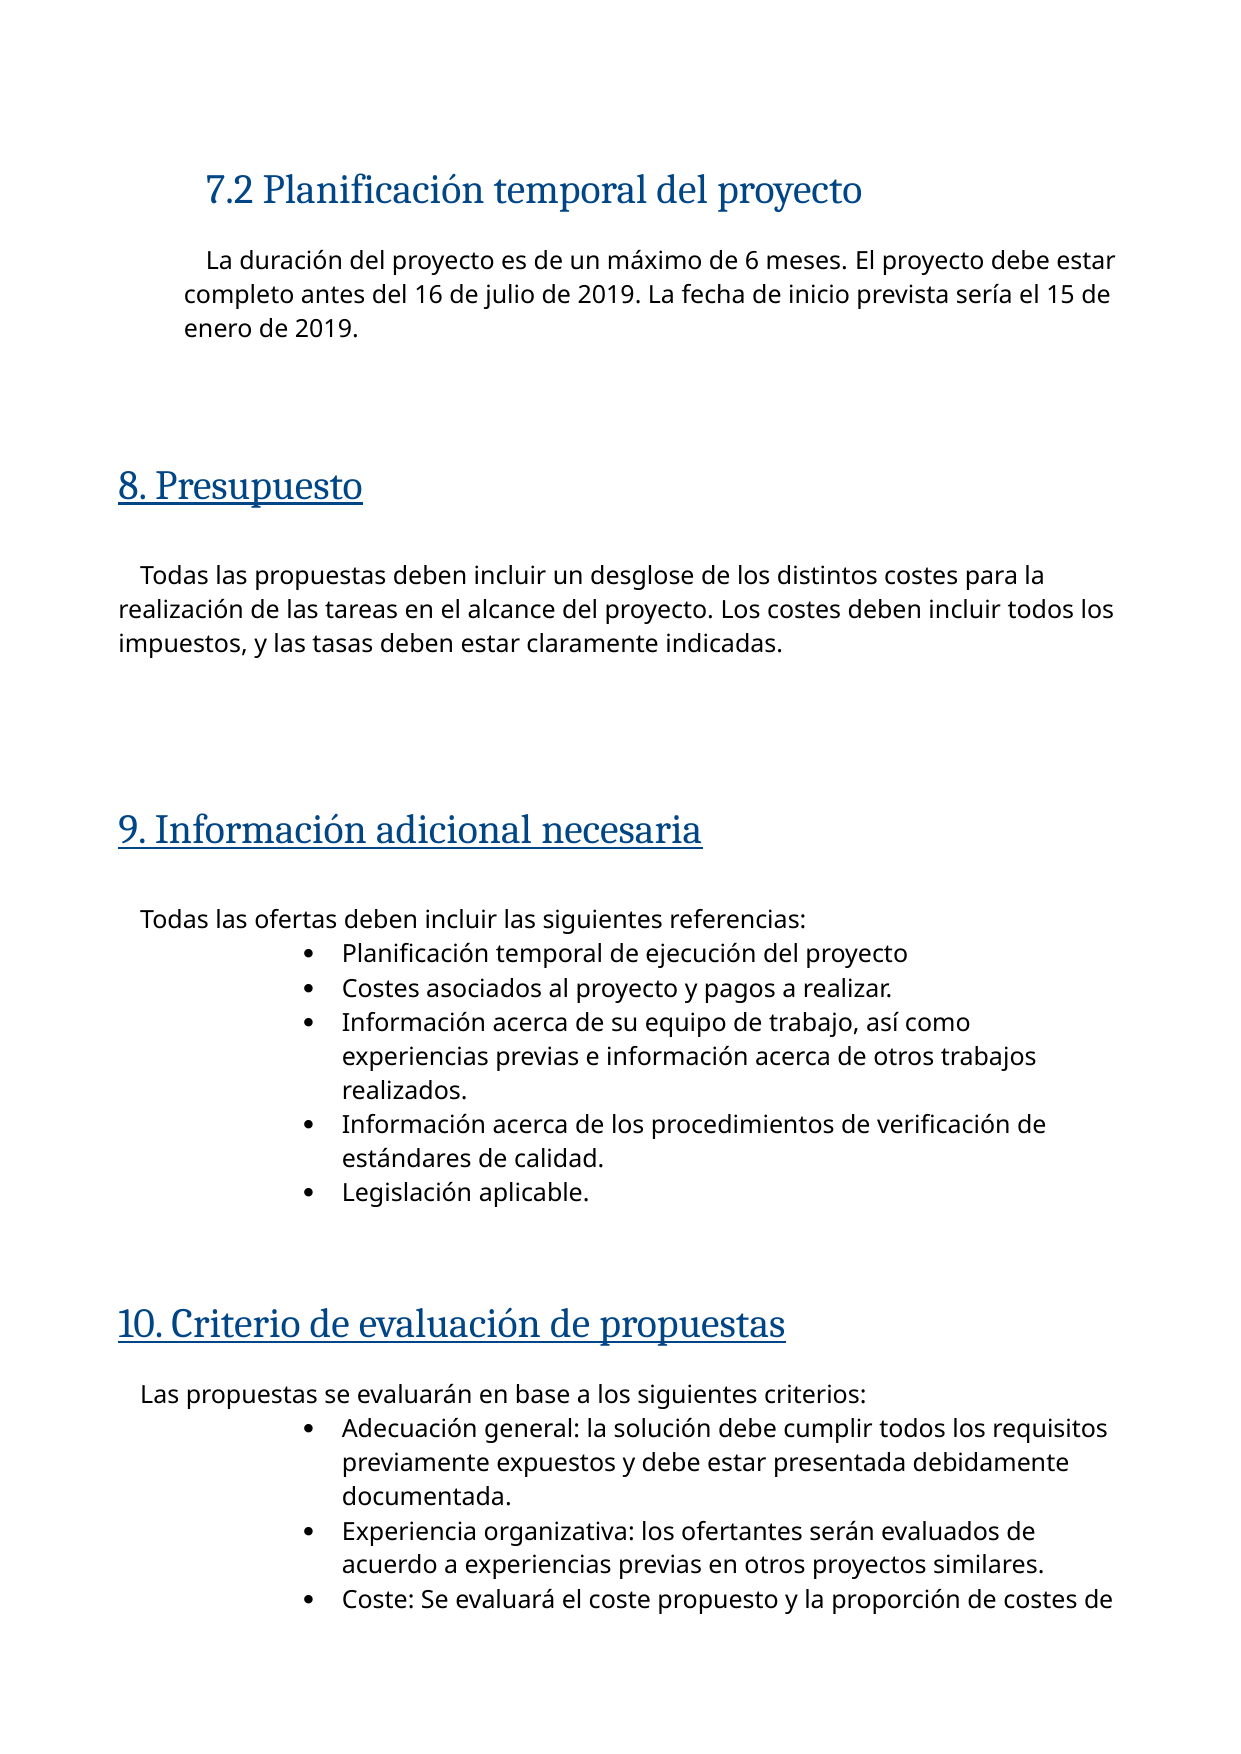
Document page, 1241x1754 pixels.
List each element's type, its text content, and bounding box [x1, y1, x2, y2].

list Costes asociados al proyecto y pagos a realizar. [304, 970, 1122, 1004]
list Legislación aplicable. [304, 1174, 1122, 1209]
text 10. Criterio de evaluación de propuestas [118, 1300, 1122, 1348]
text Las propuestas se evaluarán en base a los siguientes criterios: [118, 1377, 1122, 1411]
text 7.2 Planificación temporal del proyecto [184, 166, 1122, 214]
text Todas las ofertas deben incluir las siguientes referencias: [118, 902, 1122, 936]
list Información acerca de su equipo de trabajo, así como experiencias previas e información acerca de otros trabajos realizados. [304, 1004, 1122, 1106]
list Planificación temporal de ejecución del proyecto [304, 936, 1122, 970]
text La duración del proyecto es de un máximo de 6 meses. El proyecto debe estar completo antes del 16 de julio de 2019. La fecha de inicio prevista sería el 15 de enero de 2019. [184, 243, 1122, 345]
list Experiencia organizativa: los ofertantes serán evaluados de acuerdo a experiencias previas en otros proyectos similares. [304, 1513, 1122, 1581]
text 9. Información adicional necesaria [118, 806, 1122, 854]
list Adecuación general: la solución debe cumplir todos los requisitos previamente expuestos y debe estar presentada debidamente documentada. [304, 1411, 1122, 1513]
text 8. Presupuesto [118, 462, 1122, 509]
text Todas las propuestas deben incluir un desglose de los distintos costes para la realización de las tareas en el alcance del proyecto. Los costes deben incluir todos los impuestos, y las tasas deben estar claramente indicadas. [118, 557, 1122, 660]
list Coste: Se evaluará el coste propuesto y la proporción de costes de [304, 1581, 1122, 1615]
list Información acerca de los procedimientos de verificación de estándares de calidad. [304, 1106, 1122, 1174]
